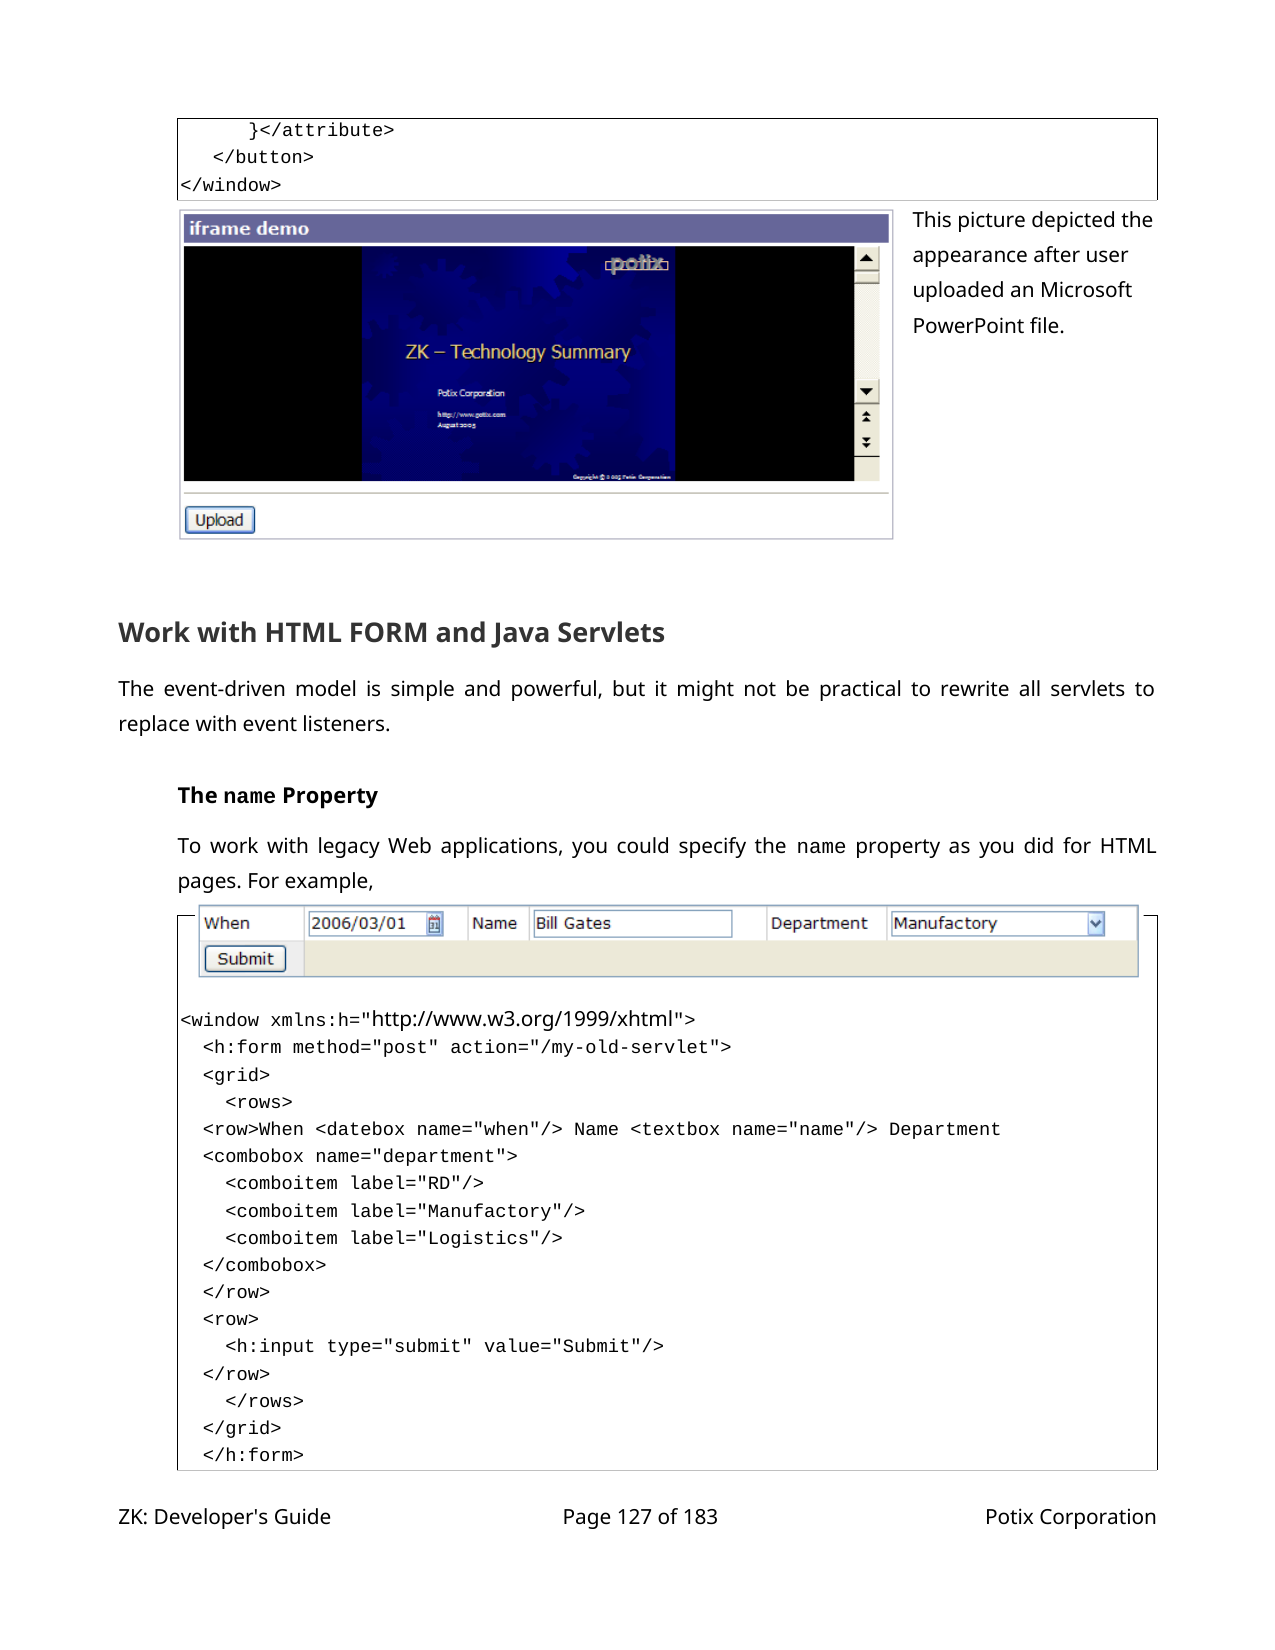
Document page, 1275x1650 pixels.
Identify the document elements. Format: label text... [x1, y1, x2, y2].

text The event-driven model is simple and powerful, but it might not be practical to rewrite all servlets to replace with event listeners. [118, 674, 1157, 738]
text </rows> [178, 1389, 1157, 1413]
table_header [898, 205, 912, 543]
picture [177, 205, 898, 543]
text <window xmlns:h="http://www.w3.org/1999/xhtml"> [178, 1004, 1157, 1032]
text </combobox> [178, 1253, 1157, 1277]
text </window> [178, 172, 1157, 200]
table_header This picture depicted the appearance after user uploaded an Microsoft PowerPoint file. [912, 205, 1156, 543]
text <h:input type="submit" value="Submit"/> [178, 1334, 1157, 1359]
text }</attribute> [178, 119, 1157, 142]
text </row> [178, 1280, 1157, 1304]
text <row> [178, 1307, 1157, 1331]
text <comboitem label="Logistics"/> [178, 1226, 1157, 1250]
text </h:form> [178, 1443, 1157, 1470]
text <comboitem label="Manufactory"/> [178, 1198, 1157, 1223]
text <row>When <datebox name="when"/> Name <textbox name="name"/> Department [178, 1117, 1157, 1141]
text To work with legacy Web applications, you could specify the name property as you did for HTML pages. For example, [177, 831, 1157, 894]
text <h:form method="post" action="/my-old-servlet"> [178, 1035, 1157, 1059]
text </row> [178, 1362, 1157, 1386]
text <grid> [178, 1062, 1157, 1087]
text <comboitem label="RD"/> [178, 1171, 1157, 1196]
subtitle Work with HTML FORM and Java Servlets [118, 614, 1157, 651]
subtitle The name Property [177, 780, 1157, 810]
text </button> [178, 145, 1157, 169]
picture [195, 902, 1144, 980]
text <rows> [178, 1090, 1157, 1114]
text </grid> [178, 1416, 1157, 1440]
text <combobox name="department"> [178, 1144, 1157, 1168]
